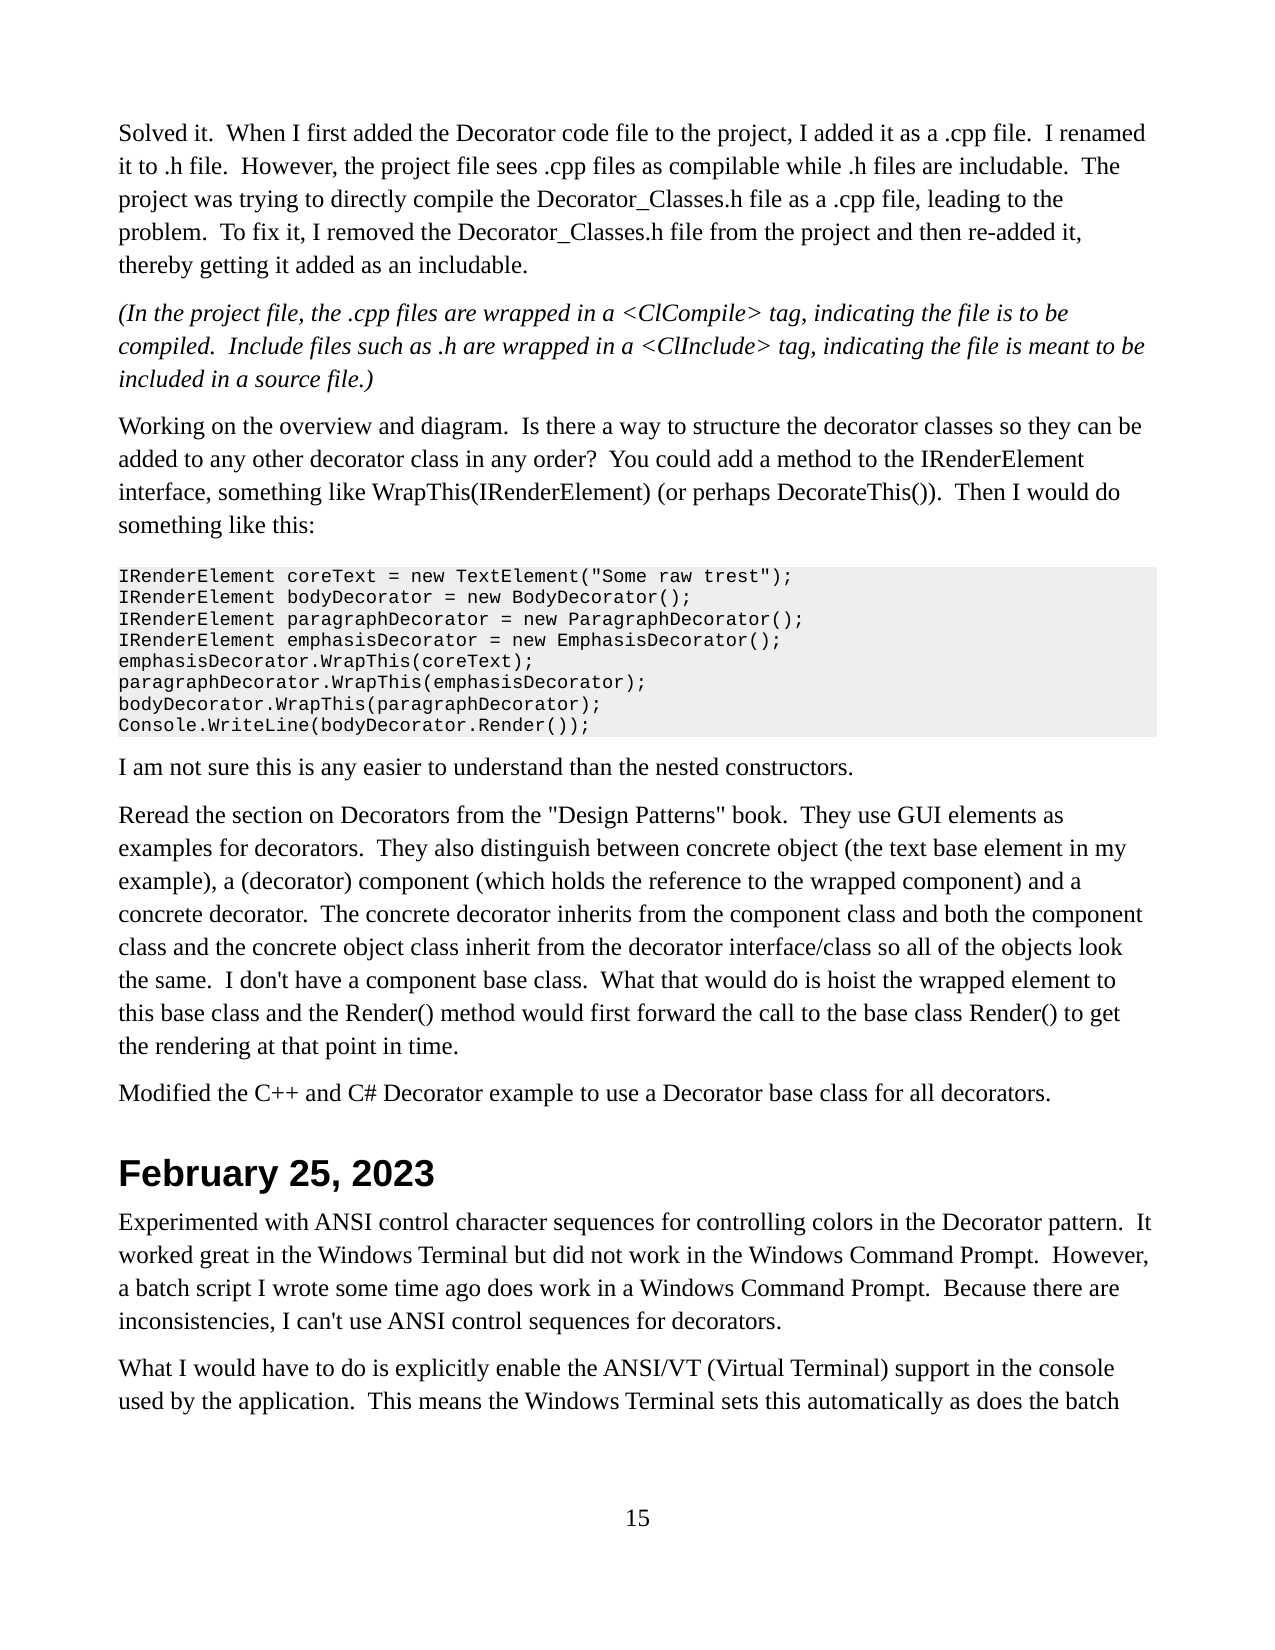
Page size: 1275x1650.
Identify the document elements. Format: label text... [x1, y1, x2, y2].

text IRenderElement coreText = new TextElement("Some raw trest"); [118, 567, 1157, 588]
text What I would have to do is explicitly enable the ANSI/VT (Virtual Terminal) support in the console used by the application. This means the Windows Terminal sets this automatically as does the batch [118, 1353, 1157, 1415]
text paragraphDecorator.WrapThis(emphasisDecorator); [118, 673, 1157, 694]
text IRenderElement bodyDecorator = new BodyDecorator(); [118, 588, 1157, 609]
text Console.WriteLine(bodyDecorator.Render()); [118, 716, 1157, 737]
text Modified the C++ and C# Decorator example to use a Decorator base class for all decorators. [118, 1078, 1157, 1107]
subtitle February 25, 2023 [118, 1151, 1157, 1194]
text (In the project file, the .cpp files are wrapped in a <ClCompile> tag, indicating the file is to be compiled. Include files such as .h are wrapped in a <ClInclude> tag, indicating the file is meant to be included in a source file.) [118, 298, 1157, 393]
text I am not sure this is any easier to understand than the nested constructors. [118, 752, 1157, 781]
text Experimented with ANSI control character sequences for controlling colors in the Decorator pattern. It worked great in the Windows Terminal but did not work in the Windows Command Prompt. However, a batch script I wrote some time ago does work in a Windows Command Prompt. Because there are inconsistencies, I can't use ANSI control sequences for decorators. [118, 1207, 1157, 1334]
text bodyDecorator.WrapThis(paragraphDecorator); [118, 694, 1157, 716]
text Working on the overview and diagram. Is there a way to structure the decorator classes so they can be added to any other decorator class in any order? You could add a method to the IRenderElement interface, something like WrapThis(IRenderElement) (or perhaps DecorateThis()). Then I would do something like this: [118, 411, 1157, 539]
text Reread the section on Decorators from the "Design Patterns" book. They use GUI elements as examples for decorators. They also distinguish between concrete object (the text base element in my example), a (decorator) component (which holds the reference to the wrapped component) and a concrete decorator. The concrete decorator inherits from the component class and both the component class and the concrete object class inherit from the decorator interface/class so all of the objects look the same. I don't have a component base class. What that would do is hoist the wrapped element to this base class and the Render() method would first forward the call to the base class Render() to get the rendering at that point in time. [118, 800, 1157, 1059]
text Solved it. When I first added the Decorator code file to the project, I added it as a .cpp file. I renamed it to .h file. However, the project file sees .cpp files as compilable while .h files are includable. The project was trying to directly compile the Decorator_Classes.h file as a .cpp file, leading to the problem. To fix it, I removed the Decorator_Classes.h file from the project and then re-added it, thereby getting it added as an includable. [118, 118, 1157, 279]
text IRenderElement emphasisDecorator = new EmphasisDecorator(); [118, 631, 1157, 652]
text emphasisDecorator.WrapThis(coreText); [118, 652, 1157, 673]
text IRenderElement paragraphDecorator = new ParagraphDecorator(); [118, 609, 1157, 631]
